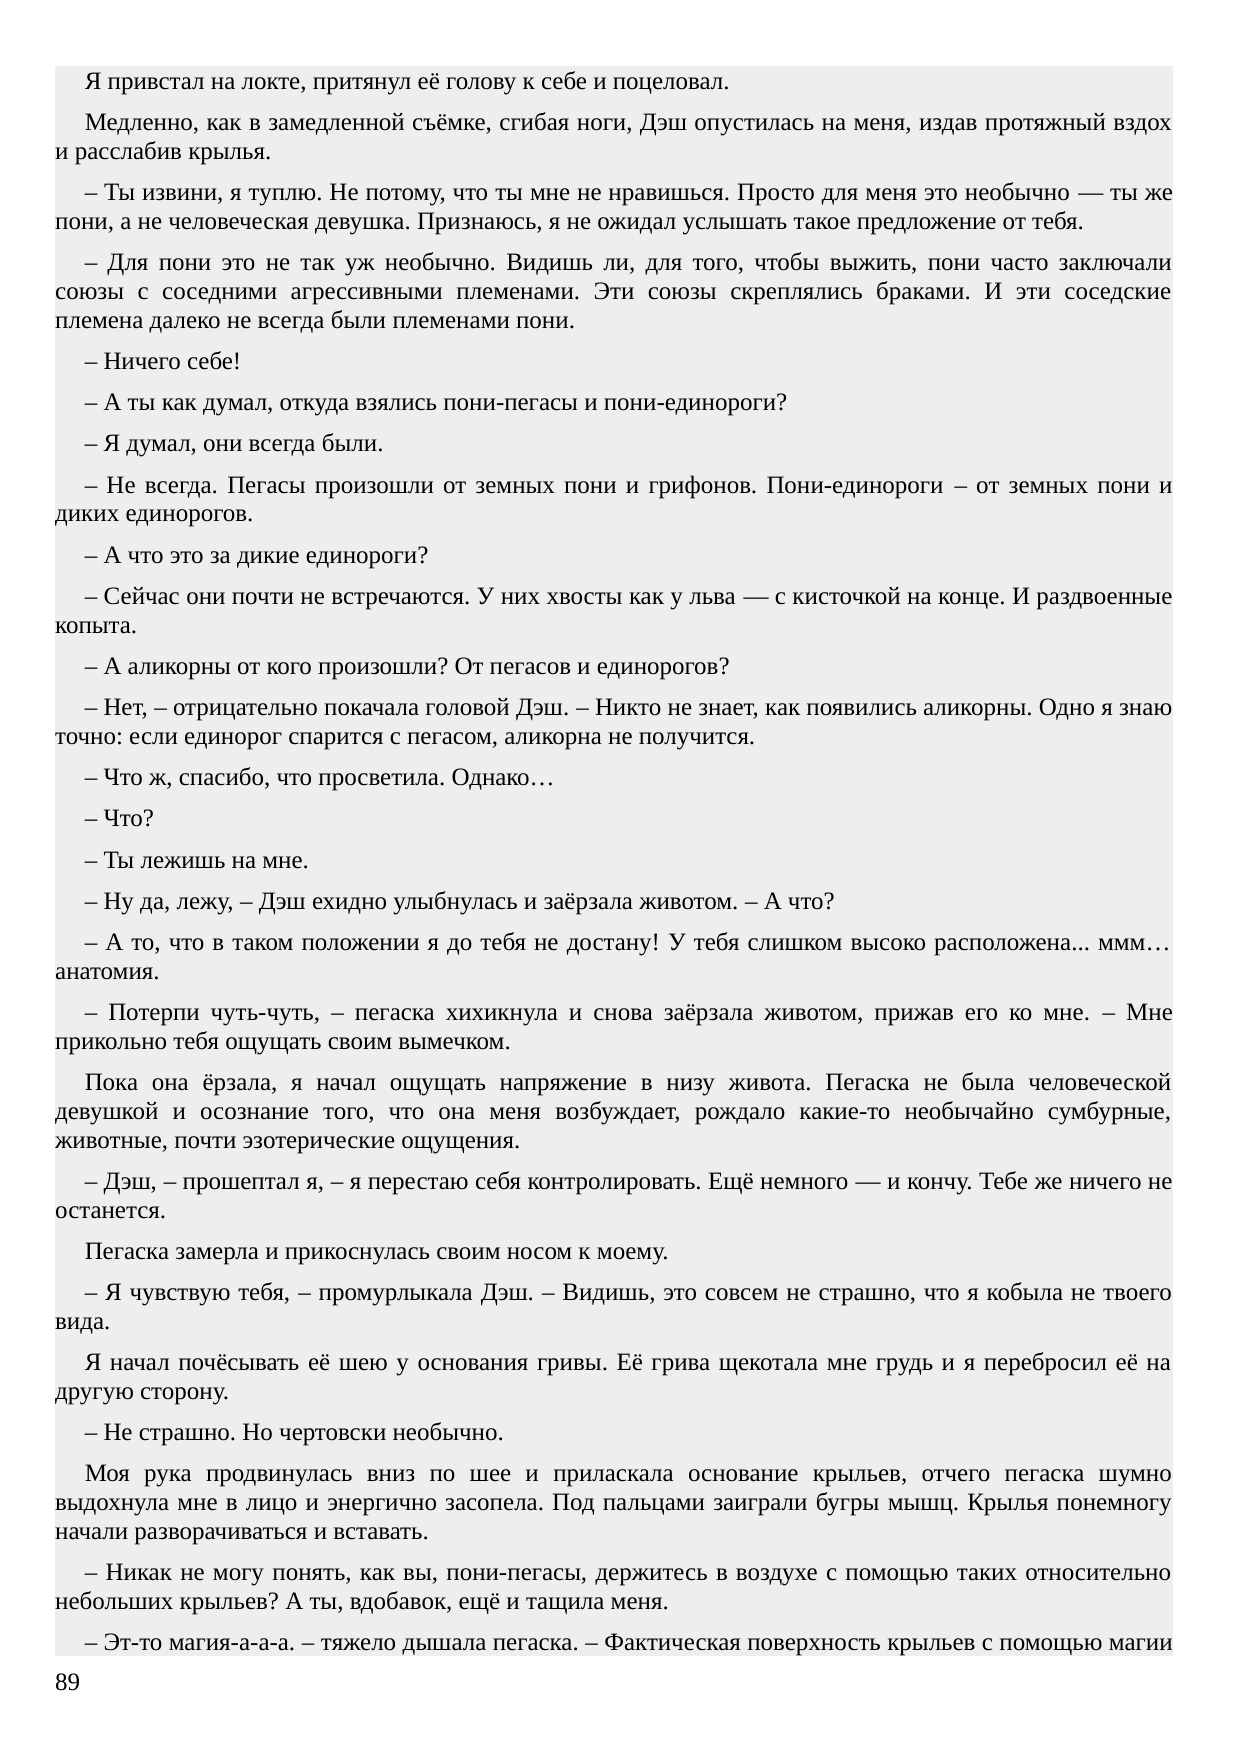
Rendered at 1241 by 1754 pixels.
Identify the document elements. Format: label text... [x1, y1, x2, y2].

text – А что это за дикие единороги? [55, 540, 1173, 568]
text – А то, что в таком положении я до тебя не достану! У тебя слишком высоко расположена... ммм… анатомия. [55, 927, 1173, 985]
text – Я думал, они всегда были. [55, 428, 1173, 457]
text – Потерпи чуть-чуть, – пегаска хихикнула и снова заёрзала животом, прижав его ко мне. – Мне прикольно тебя ощущать своим вымечком. [55, 997, 1173, 1055]
text – Не страшно. Но чертовски необычно. [55, 1417, 1173, 1446]
text – Сейчас они почти не встречаются. У них хвосты как у льва — с кисточкой на конце. И раздвоенные копыта. [55, 581, 1173, 638]
text – А аликорны от кого произошли? От пегасов и единорогов? [55, 651, 1173, 680]
text – Не всегда. Пегасы произошли от земных пони и грифонов. Пони-единороги – от земных пони и диких единорогов. [55, 470, 1173, 527]
text – Никак не могу понять, как вы, пони-пегасы, держитесь в воздухе с помощью таких относительно небольших крыльев? А ты, вдобавок, ещё и тащила меня. [55, 1557, 1173, 1615]
text Медленно, как в замедленной съёмке, сгибая ноги, Дэш опустилась на меня, издав протяжный вздох и расслабив крылья. [55, 107, 1173, 165]
text – Что ж, спасибо, что просветила. Однако… [55, 762, 1173, 791]
text – Для пони это не так уж необычно. Видишь ли, для того, чтобы выжить, пони часто заключали союзы с соседними агрессивными племенами. Эти союзы скреплялись браками. И эти соседские племена далеко не всегда были племенами пони. [55, 247, 1173, 333]
text – Я чувствую тебя, – промурлыкала Дэш. – Видишь, это совсем не страшно, что я кобыла не твоего вида. [55, 1277, 1173, 1335]
text – Ты извини, я туплю. Не потому, что ты мне не нравишься. Просто для меня это необычно — ты же пони, а не человеческая девушка. Признаюсь, я не ожидал услышать такое предложение от тебя. [55, 177, 1173, 235]
text Я привстал на локте, притянул её голову к себе и поцеловал. [55, 66, 1173, 95]
text – Эт-то магия-а-а-а. – тяжело дышала пегаска. – Фактическая поверхность крыльев с помощью магии [55, 1627, 1173, 1656]
text – Что? [55, 803, 1173, 832]
text – Нет, – отрицательно покачала головой Дэш. – Никто не знает, как появились аликорны. Одно я знаю точно: если единорог спарится с пегасом, аликорна не получится. [55, 692, 1173, 750]
text – Дэш, – прошептал я, – я перестаю себя контролировать. Ещё немного — и кончу. Тебе же ничего не останется. [55, 1166, 1173, 1223]
text – Ничего себе! [55, 346, 1173, 375]
text – Ну да, лежу, – Дэш ехидно улыбнулась и заёрзала животом. – А что? [55, 886, 1173, 915]
text Пока она ёрзала, я начал ощущать напряжение в низу живота. Пегаска не была человеческой девушкой и осознание того, что она меня возбуждает, рождало какие-то необычайно сумбурные, животные, почти эзотерические ощущения. [55, 1067, 1173, 1153]
text Я начал почёсывать её шею у основания гривы. Её грива щекотала мне грудь и я перебросил её на другую сторону. [55, 1347, 1173, 1405]
text – А ты как думал, откуда взялись пони-пегасы и пони-единороги? [55, 387, 1173, 416]
text – Ты лежишь на мне. [55, 845, 1173, 873]
text Моя рука продвинулась вниз по шее и приласкала основание крыльев, отчего пегаска шумно выдохнула мне в лицо и энергично засопела. Под пальцами заиграли бугры мышц. Крылья понемногу начали разворачиваться и вставать. [55, 1458, 1173, 1545]
text Пегаска замерла и прикоснулась своим носом к моему. [55, 1236, 1173, 1265]
